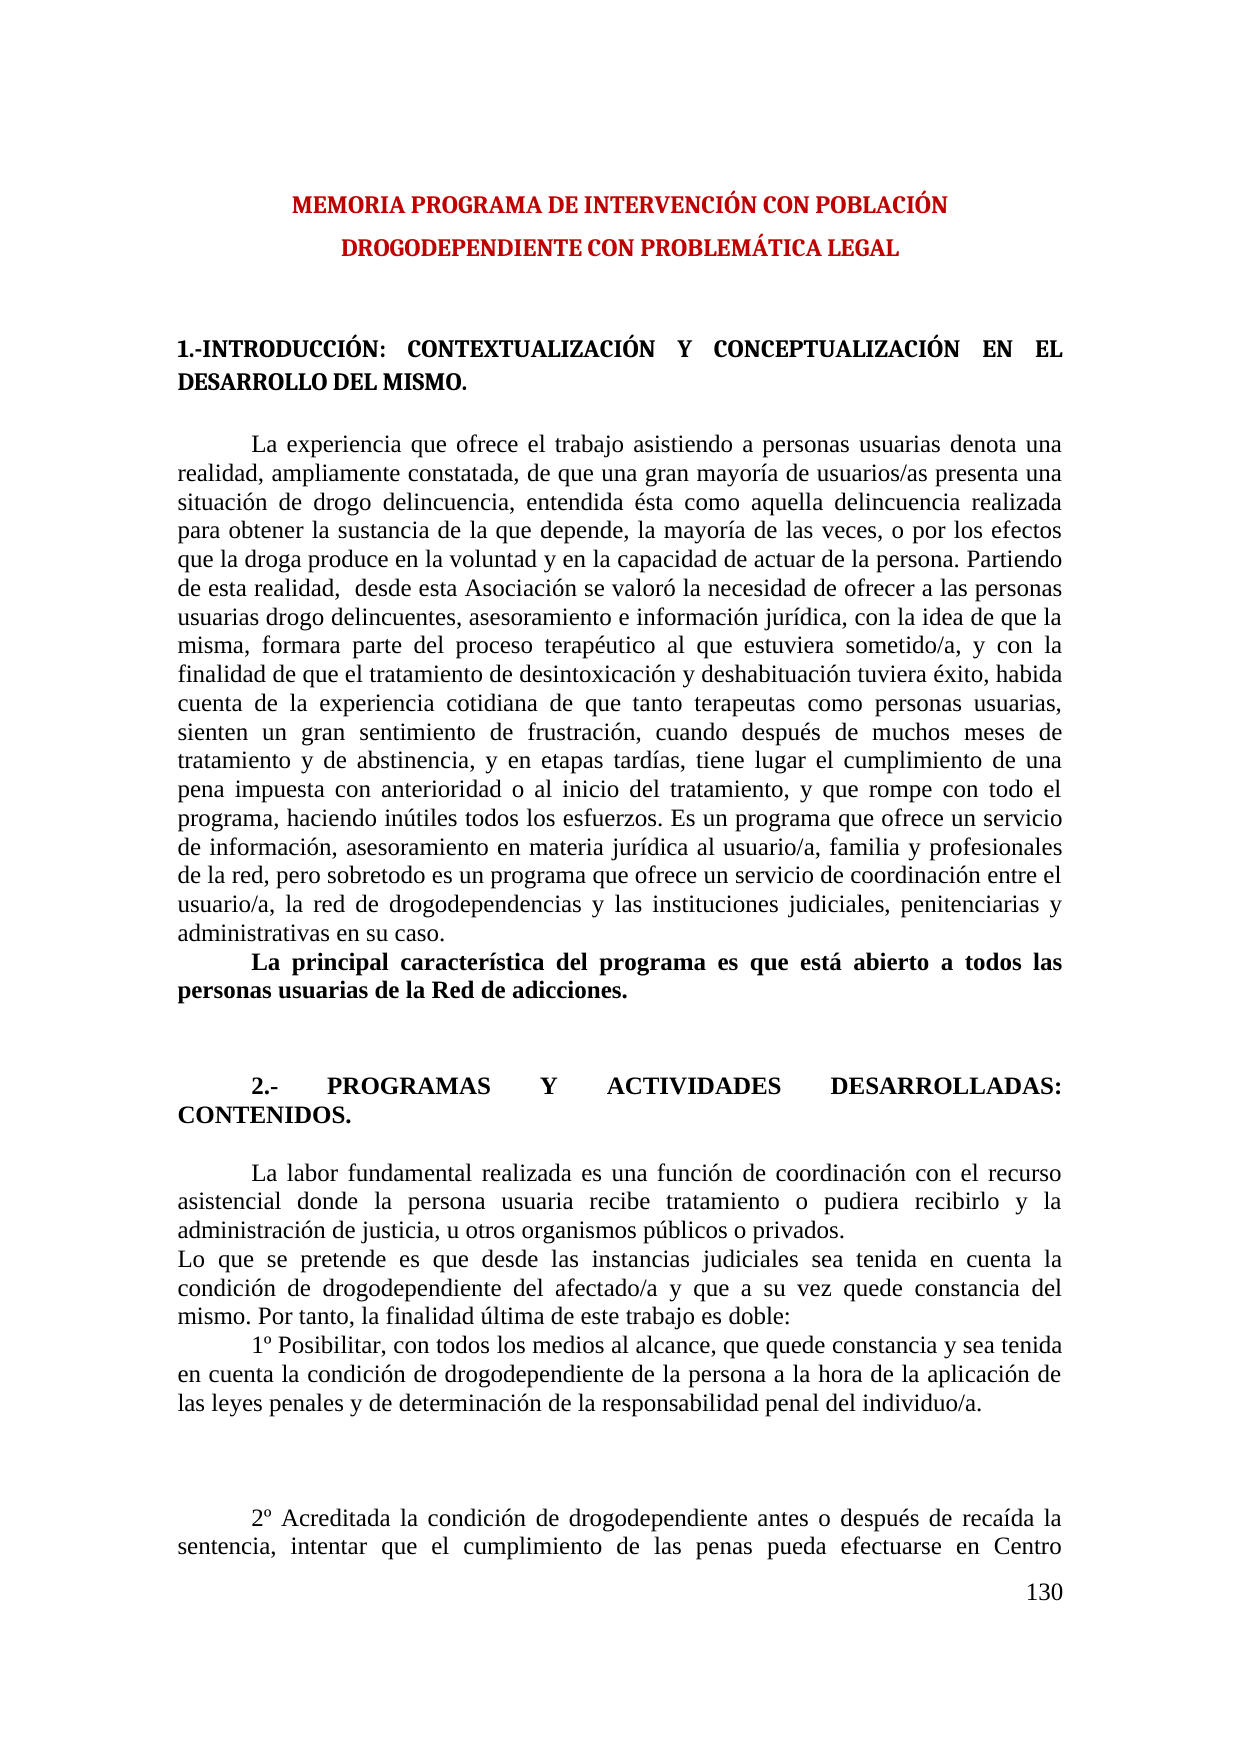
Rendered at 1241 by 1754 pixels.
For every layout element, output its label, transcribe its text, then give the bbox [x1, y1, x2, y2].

text La experiencia que ofrece el trabajo asistiendo a personas usuarias denota una realidad, ampliamente constatada, de que una gran mayoría de usuarios/as presenta una situación de drogo delincuencia, entendida ésta como aquella delincuencia realizada para obtener la sustancia de la que depende, la mayoría de las veces, o por los efectos que la droga produce en la voluntad y en la capacidad de actuar de la persona. Partiendo de esta realidad, desde esta Asociación se valoró la necesidad de ofrecer a las personas usuarias drogo delincuentes, asesoramiento e información jurídica, con la idea de que la misma, formara parte del proceso terapéutico al que estuviera sometido/a, y con la finalidad de que el tratamiento de desintoxicación y deshabituación tuviera éxito, habida cuenta de la experiencia cotidiana de que tanto terapeutas como personas usuarias, sienten un gran sentimiento de frustración, cuando después de muchos meses de tratamiento y de abstinencia, y en etapas tardías, tiene lugar el cumplimiento de una pena impuesta con anterioridad o al inicio del tratamiento, y que rompe con todo el programa, haciendo inútiles todos los esfuerzos. Es un programa que ofrece un servicio de información, asesoramiento en materia jurídica al usuario/a, familia y profesionales de la red, pero sobretodo es un programa que ofrece un servicio de coordinación entre el usuario/a, la red de drogodependencias y las instituciones judiciales, penitenciarias y administrativas en su caso. [177, 429, 1063, 947]
text 1.-INTRODUCCIÓN: CONTEXTUALIZACIÓN Y CONCEPTUALIZACIÓN EN EL DESARROLLO DEL MISMO. [177, 334, 1063, 396]
text 2.- PROGRAMAS Y ACTIVIDADES DESARROLLADAS: CONTENIDOS. [177, 1071, 1063, 1129]
text La principal característica del programa es que está abierto a todos las personas usuarias de la Red de adicciones. [177, 947, 1063, 1004]
text La labor fundamental realizada es una función de coordinación con el recurso asistencial donde la persona usuaria recibe tratamiento o pudiera recibirlo y la administración de justicia, u otros organismos públicos o privados. [177, 1158, 1063, 1244]
text 1º Posibilitar, con todos los medios al alcance, que quede constancia y sea tenida en cuenta la condición de drogodependiente de la persona a la hora de la aplicación de las leyes penales y de determinación de la responsabilidad penal del individuo/a. [177, 1330, 1063, 1416]
text MEMORIA PROGRAMA DE INTERVENCIÓN CON POBLACIÓN DROGODEPENDIENTE CON PROBLEMÁTICA LEGAL [177, 191, 1063, 263]
text 2º Acreditada la condición de drogodependiente antes o después de recaída la sentencia, intentar que el cumplimiento de las penas pueda efectuarse en Centro [177, 1503, 1063, 1560]
text Lo que se pretende es que desde las instancias judiciales sea tenida en cuenta la condición de drogodependiente del afectado/a y que a su vez quede constancia del mismo. Por tanto, la finalidad última de este trabajo es doble: [177, 1244, 1063, 1330]
